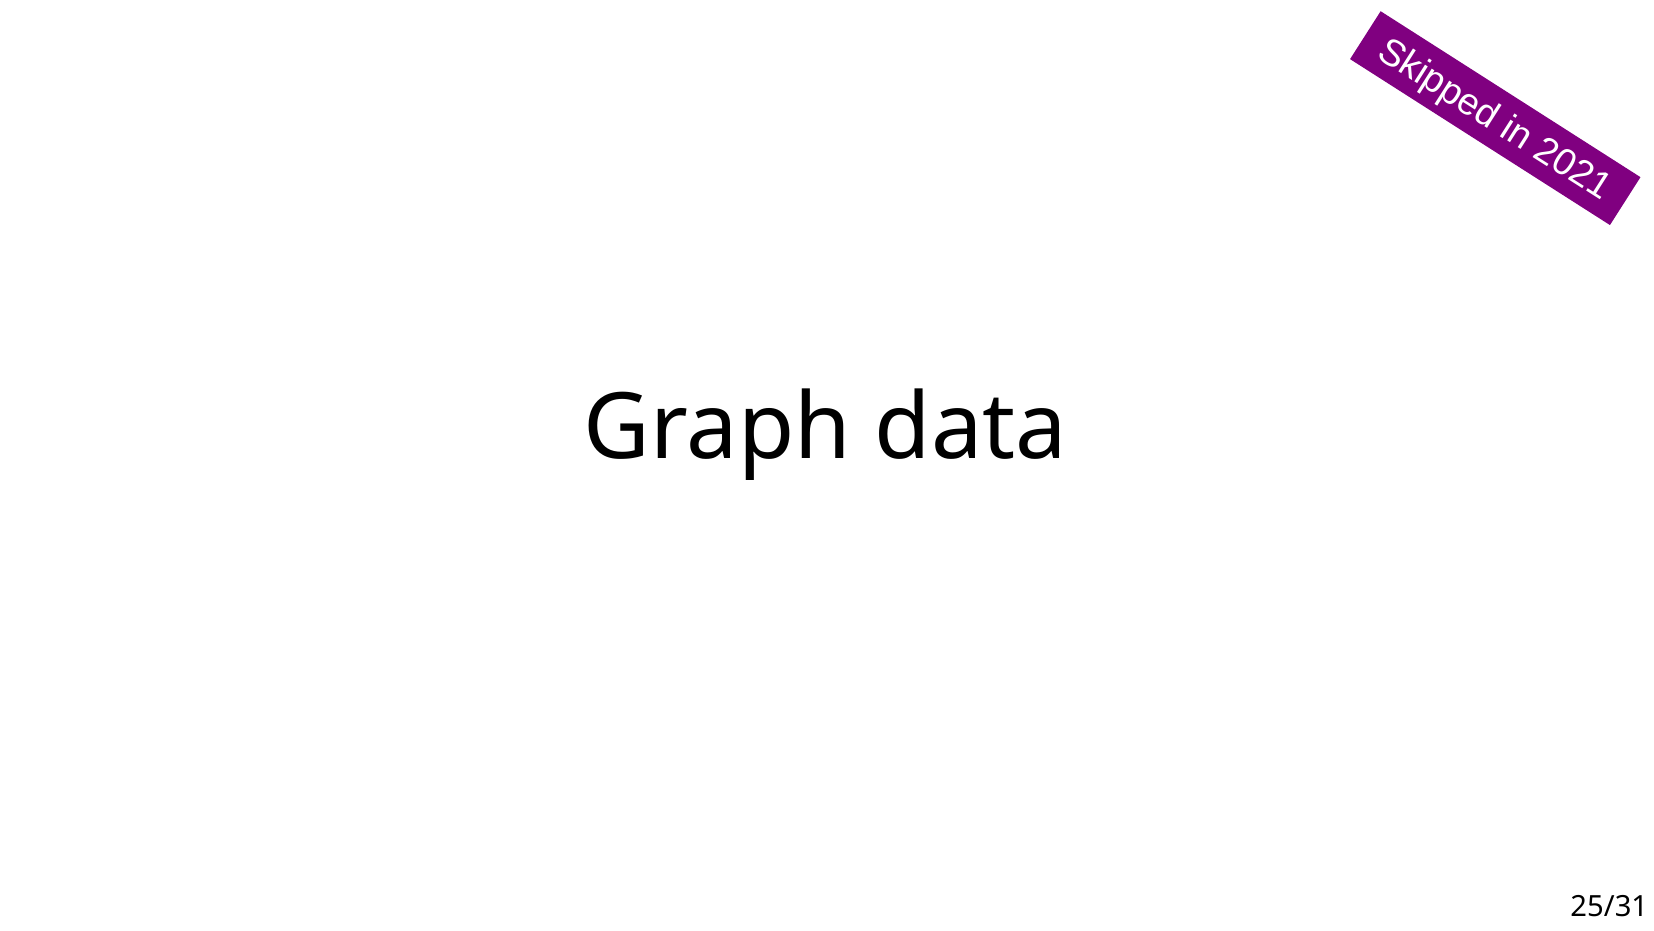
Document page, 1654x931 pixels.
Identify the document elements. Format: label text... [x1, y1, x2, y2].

text_box Skipped in 2021 [1350, 11, 1641, 226]
title Graph data [81, 345, 1570, 501]
